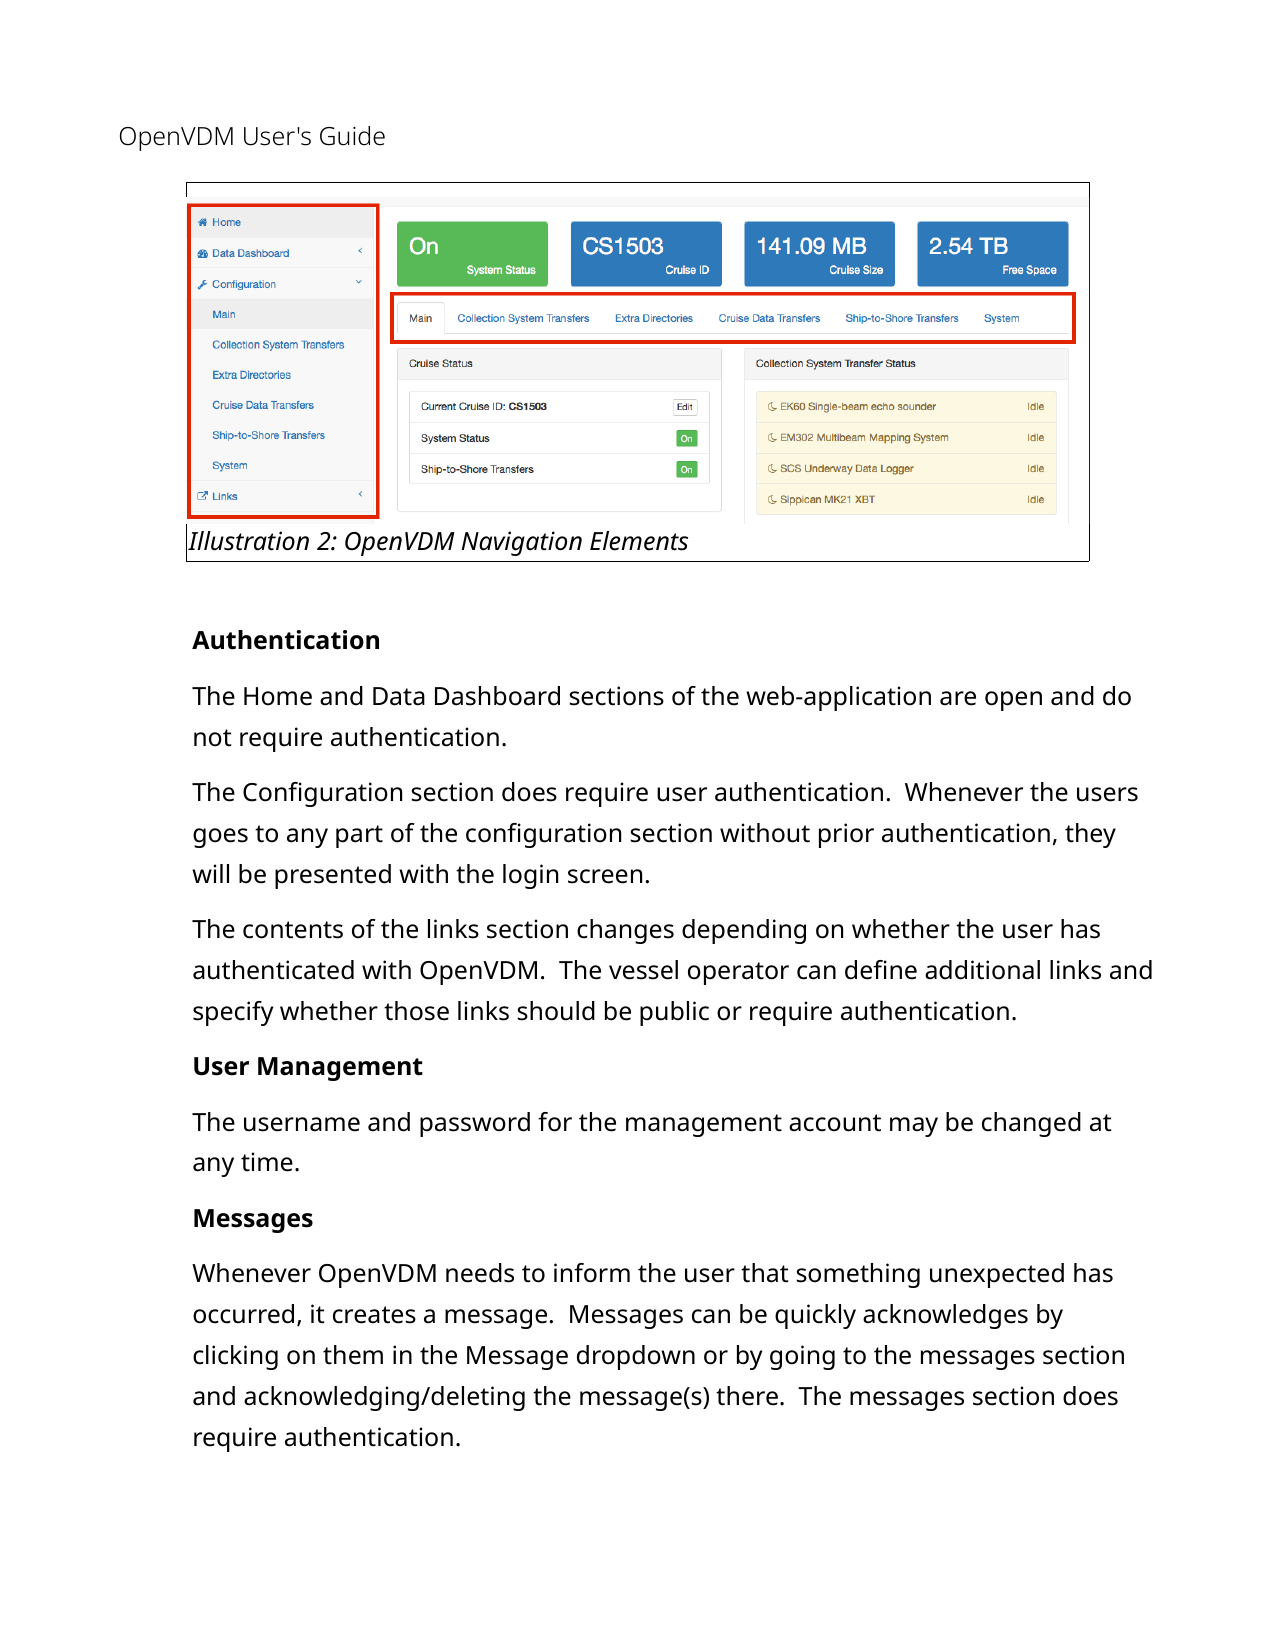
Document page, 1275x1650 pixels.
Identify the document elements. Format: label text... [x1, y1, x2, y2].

picture [185, 197, 1090, 524]
text Whenever OpenVDM needs to inform the user that something unexpected has occurred, it creates a message. Messages can be quickly acknowledges by clicking on them in the Message dropdown or by going to the messages section and acknowledging/deleting the message(s) there. The messages section does require authentication. [192, 1256, 1157, 1453]
text The Home and Data Dashboard sections of the web-application are open and do not require authentication. [192, 678, 1157, 753]
text The username and password for the management account may be changed at any time. [192, 1104, 1157, 1179]
text The contents of the links section changes depending on whether the user has authenticated with OpenVDM. The vessel operator can define additional links and specify whether those links should be public or require authentication. [192, 912, 1157, 1027]
text Authentication [192, 623, 1157, 657]
text Illustration 2: OpenVDM Navigation Elements [189, 524, 1086, 558]
text The Configuration section does require user authentication. Whenever the users goes to any part of the configuration section without prior authentication, they will be presented with the login screen. [192, 774, 1157, 890]
text User Management [192, 1049, 1157, 1083]
text Messages [192, 1200, 1157, 1234]
